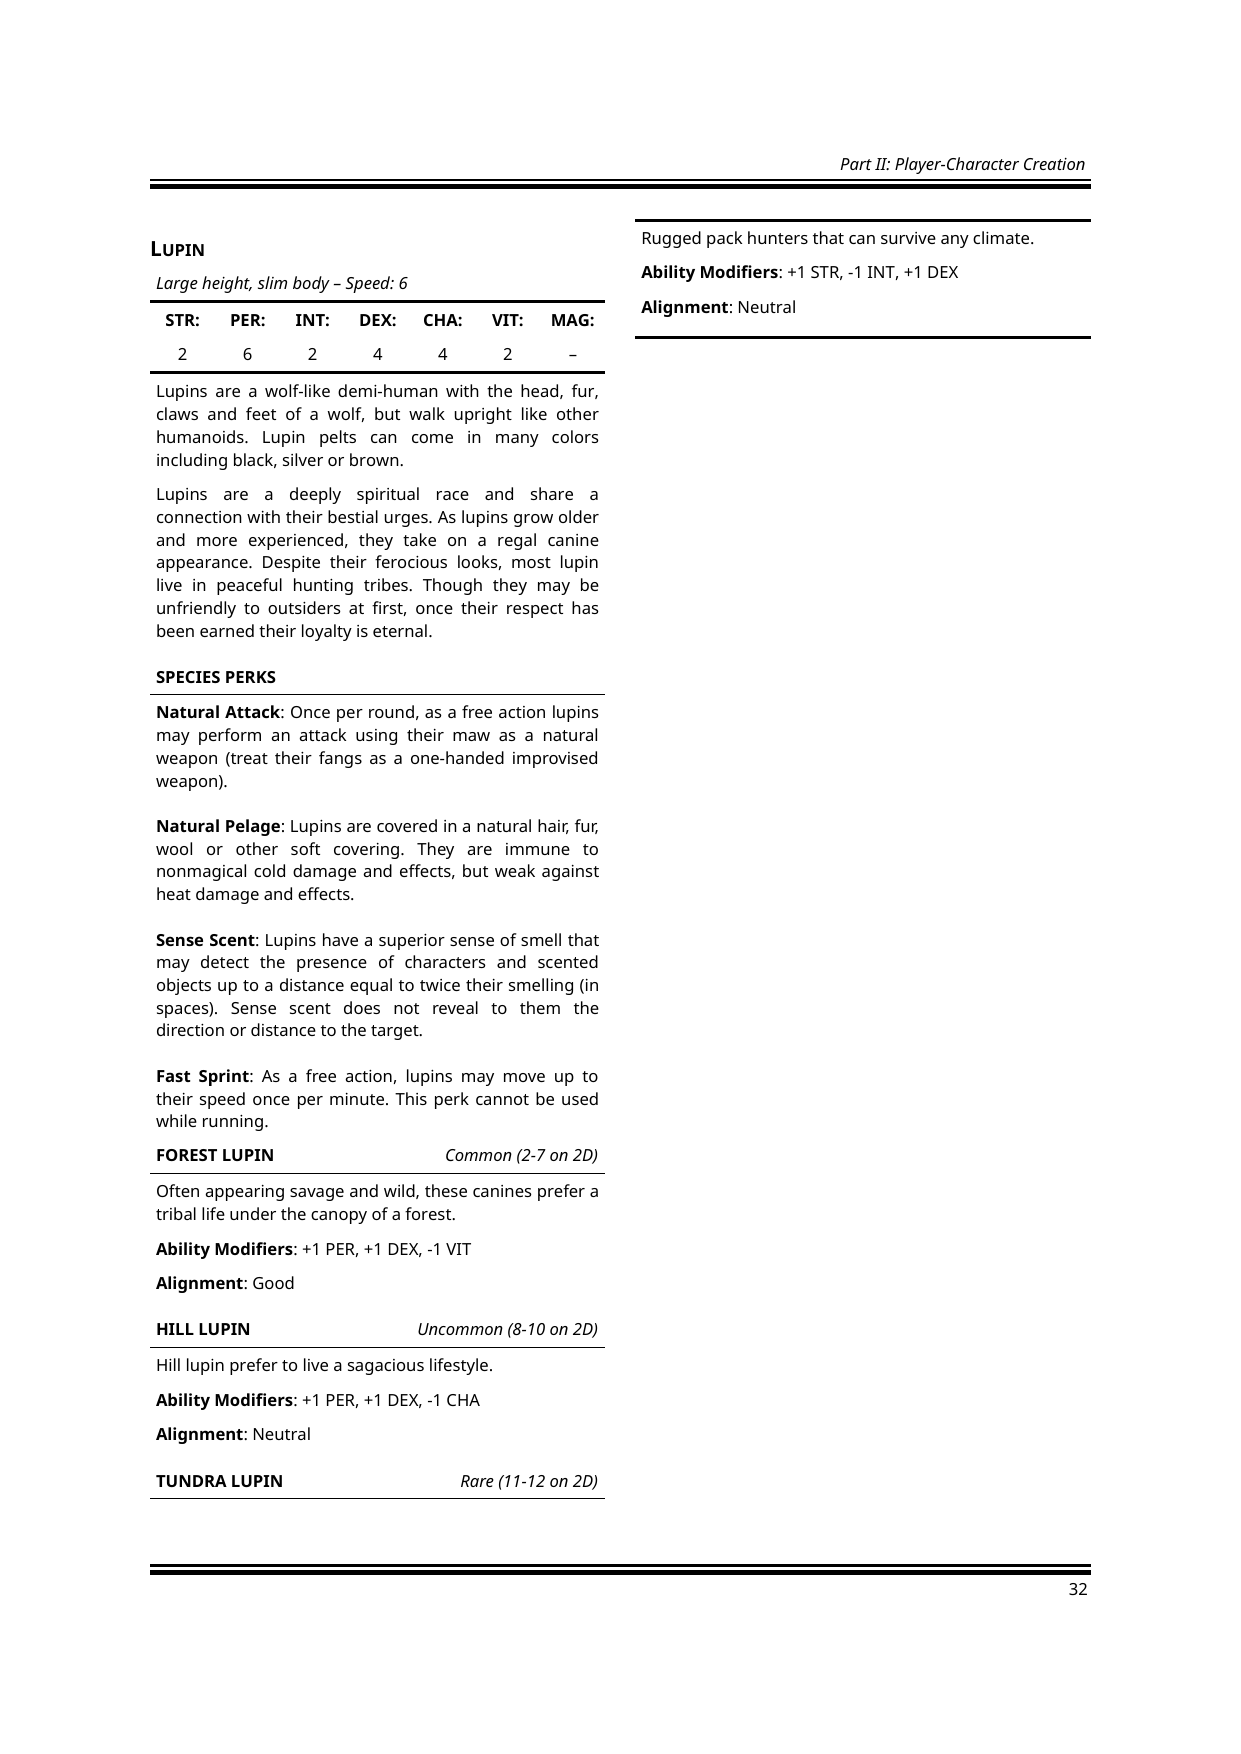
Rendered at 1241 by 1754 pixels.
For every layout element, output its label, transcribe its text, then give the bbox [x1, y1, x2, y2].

table_header Species Perks [150, 660, 605, 694]
table_cell 4 [345, 337, 410, 371]
table_cell Lupins are a wolf-like demi-human with the head, fur, claws and feet of a wolf, but walk upright like other humanoids. Lupin pelts can come in many colors including black, silver or brown. Lupins are a deeply spiritual race and share a connection with their bestial urges. As lupins grow older and more experienced, they take on a regal canine appearance. Despite their ferocious looks, most lupin live in peaceful hunting tribes. Though they may be unfriendly to outsiders at first, once their respect has been earned their loyalty is eternal. [150, 374, 605, 659]
table_cell PER: [215, 303, 280, 337]
table_cell 2 [475, 337, 540, 371]
table_cell Hill lupin prefer to live a sagacious lifestyle. Ability Modifiers: +1 PER, +1 DEX, -1 CHA Alignment: Neutral [150, 1348, 605, 1463]
table_cell Often appearing savage and wild, these canines prefer a tribal life under the canopy of a forest. Ability Modifiers: +1 PER, +1 DEX, -1 VIT Alignment: Good [150, 1174, 605, 1312]
text Lupin [150, 234, 605, 263]
table_cell 4 [410, 337, 475, 371]
table_cell DEX: [345, 303, 410, 337]
table_header Tundra Lupin [150, 1464, 366, 1498]
table_header Uncommon (8-10 on 2D) [394, 1312, 605, 1346]
table_cell 6 [215, 337, 280, 371]
table_cell INT: [280, 303, 345, 337]
table_cell 2 [280, 337, 345, 371]
table_cell Rugged pack hunters that can survive any climate. Ability Modifiers: +1 STR, -1 INT, +1 DEX Alignment: Neutral [635, 222, 1091, 336]
table_header Large height, slim body – Speed: 6 [150, 266, 605, 300]
table_header Rare (11-12 on 2D) [366, 1464, 605, 1498]
table_cell VIT: [475, 303, 540, 337]
table_header Forest Lupin [150, 1138, 378, 1172]
table_header Common (2-7 on 2D) [378, 1138, 605, 1172]
table_cell STR: [150, 303, 215, 337]
table_cell CHA: [410, 303, 475, 337]
table_cell Natural Attack: Once per round, as a free action lupins may perform an attack using their maw as a natural weapon (treat their fangs as a one-handed improvised weapon). Natural Pelage: Lupins are covered in a natural hair, fur, wool or other soft covering. They are immune to nonmagical cold damage and effects, but weak against heat damage and effects. Sense Scent: Lupins have a superior sense of smell that may detect the presence of characters and scented objects up to a distance equal to twice their smelling (in spaces). Sense scent does not reveal to them the direction or distance to the target. Fast Sprint: As a free action, lupins may move up to their speed once per minute. This perk cannot be used while running. [150, 695, 605, 1138]
table_cell MAG: [540, 303, 605, 337]
table_cell – [540, 337, 605, 371]
table_cell 2 [150, 337, 215, 371]
table_header Hill Lupin [150, 1312, 394, 1346]
